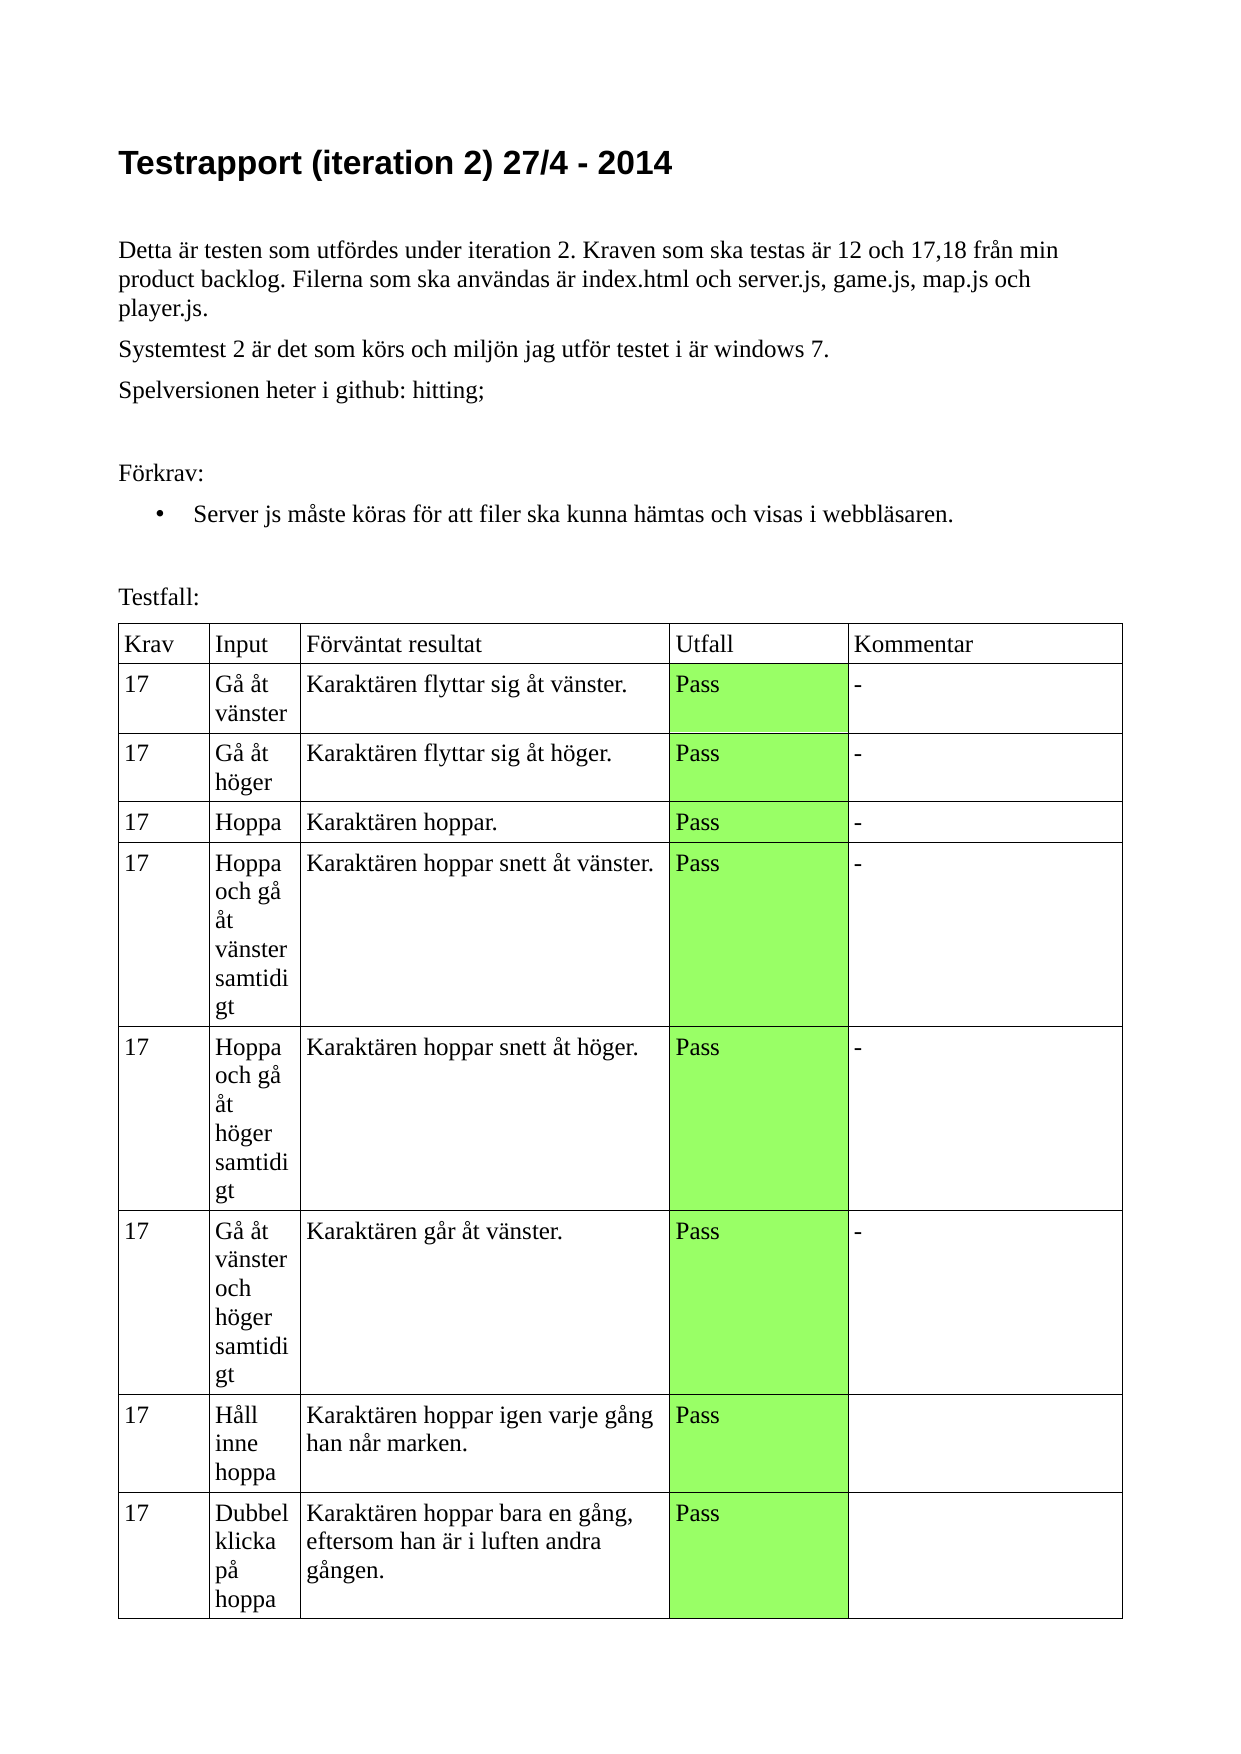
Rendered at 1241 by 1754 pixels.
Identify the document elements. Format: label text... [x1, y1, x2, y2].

table_cell Pass [670, 1211, 848, 1394]
table_cell Pass [670, 734, 848, 801]
table_cell Gå åt höger [210, 734, 300, 801]
table_cell [849, 1493, 1122, 1618]
table_cell Karaktären hoppar snett åt höger. [301, 1027, 669, 1210]
table_cell Pass [670, 1027, 848, 1210]
text Detta är testen som utfördes under iteration 2. Kraven som ska testas är 12 och 17,18 från min product backlog. Filerna som ska användas är index.html och server.js, game.js, map.js och player.js. [118, 236, 1122, 322]
table_cell Pass [670, 802, 848, 842]
table_cell 17 [119, 1395, 209, 1492]
text Spelversionen heter i github: hitting; [118, 376, 1122, 404]
table_cell Karaktären hoppar igen varje gång han når marken. [301, 1395, 669, 1492]
table_cell Gå åt vänster [210, 664, 300, 732]
table_cell Pass [670, 664, 848, 732]
table_header Krav [119, 624, 209, 663]
table_header Kommentar [849, 624, 1122, 663]
table_cell Pass [670, 1395, 848, 1492]
table_cell Gå åt vänster och höger samtidigt [210, 1211, 300, 1394]
table_cell Karaktären flyttar sig åt vänster. [301, 664, 669, 732]
table_cell 17 [119, 802, 209, 842]
table_cell Pass [670, 843, 848, 1026]
table_cell 17 [119, 734, 209, 801]
table_header Input [210, 624, 300, 663]
table_cell [849, 1395, 1122, 1492]
table_cell - [849, 843, 1122, 1026]
list Server js måste köras för att filer ska kunna hämtas och visas i webbläsaren. [156, 499, 1122, 528]
table_cell 17 [119, 1493, 209, 1618]
table_cell Karaktären går åt vänster. [301, 1211, 669, 1394]
table_cell Dubbelklicka på hoppa [210, 1493, 300, 1618]
table_cell Pass [670, 1493, 848, 1618]
text Förkrav: [118, 458, 1122, 487]
table_cell - [849, 664, 1122, 732]
table_cell Karaktären hoppar. [301, 802, 669, 842]
table_cell Hoppa [210, 802, 300, 842]
table_header Förväntat resultat [301, 624, 669, 663]
table_cell Hoppa och gå åt höger samtidigt [210, 1027, 300, 1210]
table_cell Håll inne hoppa [210, 1395, 300, 1492]
table_cell 17 [119, 1027, 209, 1210]
table_cell - [849, 1027, 1122, 1210]
subtitle Testrapport (iteration 2) 27/4 - 2014 [118, 143, 1122, 182]
table_cell 17 [119, 664, 209, 732]
table_cell 17 [119, 1211, 209, 1394]
table_cell Karaktären hoppar bara en gång, eftersom han är i luften andra gången. [301, 1493, 669, 1618]
table_cell Karaktären flyttar sig åt höger. [301, 734, 669, 801]
table_cell Hoppa och gå åt vänster samtidigt [210, 843, 300, 1026]
table_cell - [849, 1211, 1122, 1394]
text Systemtest 2 är det som körs och miljön jag utför testet i är windows 7. [118, 334, 1122, 363]
table_cell Karaktären hoppar snett åt vänster. [301, 843, 669, 1026]
table_cell - [849, 802, 1122, 842]
table_cell 17 [119, 843, 209, 1026]
text Testfall: [118, 582, 1122, 611]
table_header Utfall [670, 624, 848, 663]
table_cell - [849, 734, 1122, 801]
